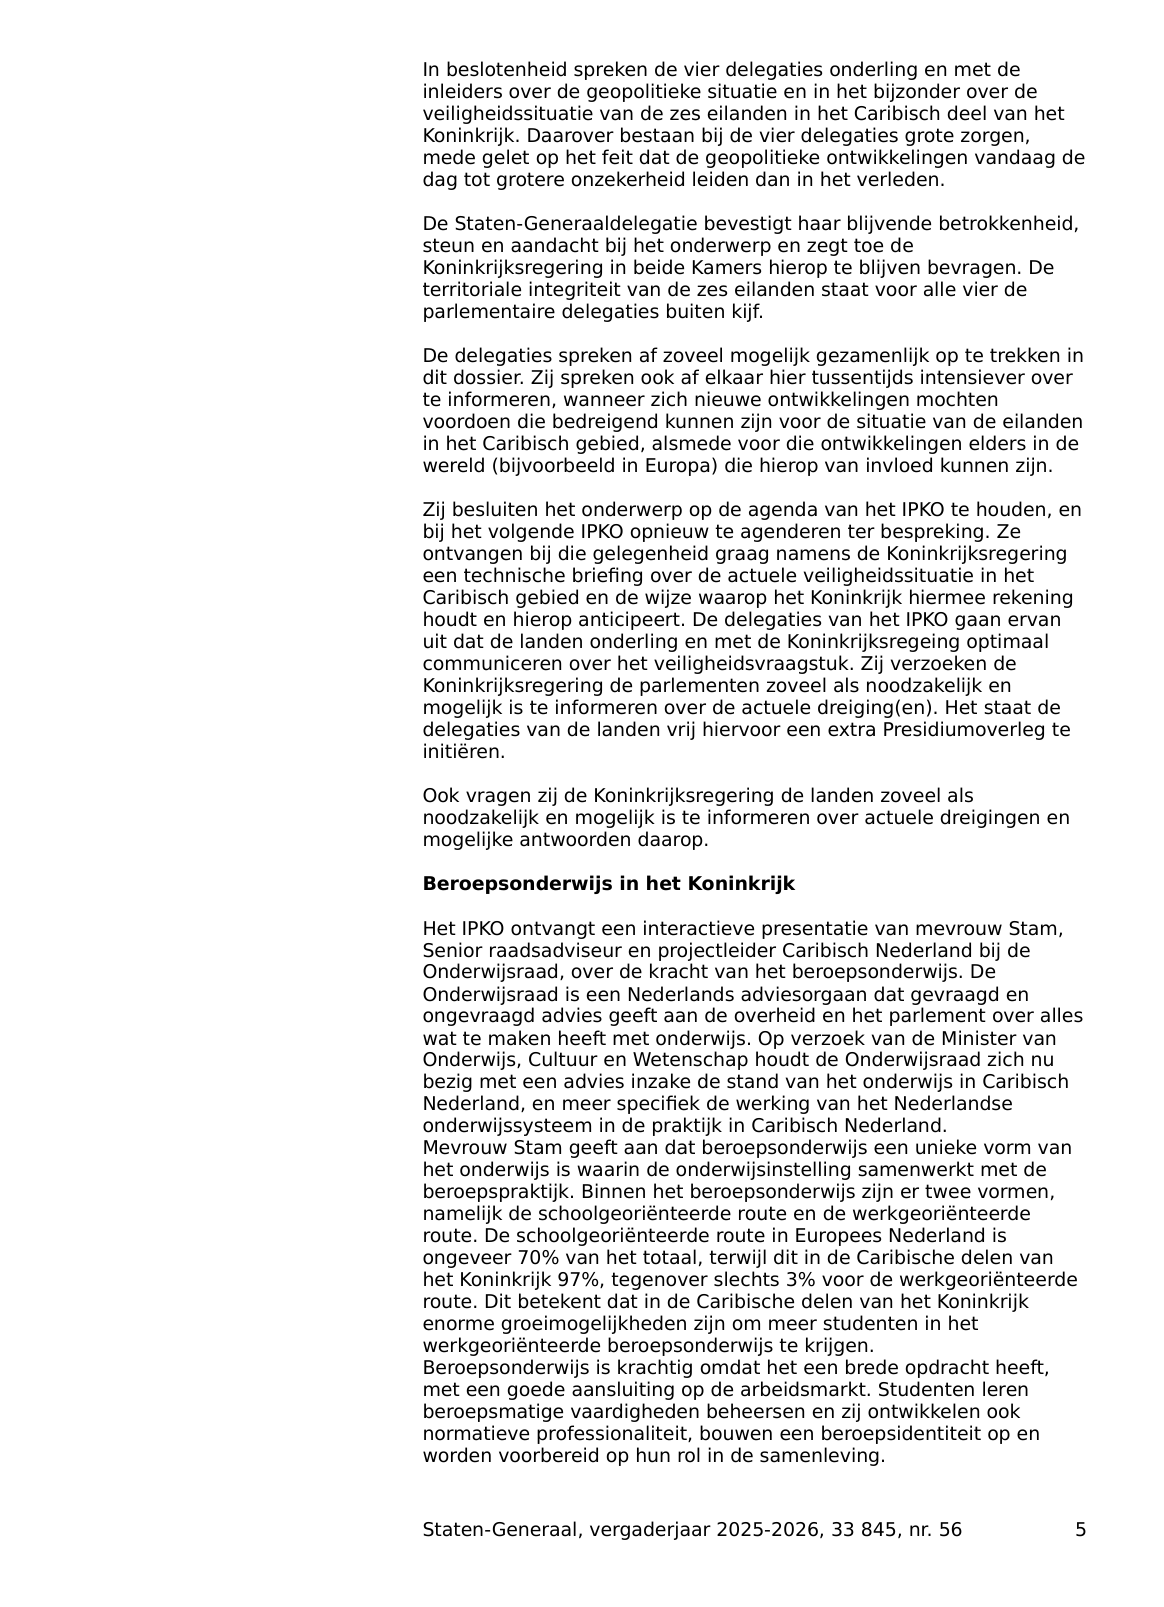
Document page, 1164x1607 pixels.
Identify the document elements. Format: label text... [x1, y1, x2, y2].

text Zij besluiten het onderwerp op de agenda van het IPKO te houden, en bij het volgende IPKO opnieuw te agenderen ter bespreking. Ze ontvangen bij die gelegenheid graag namens de Koninkrijksregering een technische briefing over de actuele veiligheidssituatie in het Caribisch gebied en de wijze waarop het Koninkrijk hiermee rekening houdt en hierop anticipeert. De delegaties van het IPKO gaan ervan uit dat de landen onderling en met de Koninkrijksregeing optimaal communiceren over het veiligheidsvraagstuk. Zij verzoeken de Koninkrijksregering de parlementen zoveel als noodzakelijk en mogelijk is te informeren over de actuele dreiging(en). Het staat de delegaties van de landen vrij hiervoor een extra Presidiumoverleg te initiëren. [422, 499, 1087, 763]
text Beroepsonderwijs is krachtig omdat het een brede opdracht heeft, met een goede aansluiting op de arbeidsmarkt. Studenten leren beroepsmatige vaardigheden beheersen en zij ontwikkelen ook normatieve professionaliteit, bouwen een beroepsidentiteit op en worden voorbereid op hun rol in de samenleving. [422, 1357, 1087, 1467]
text Ook vragen zij de Koninkrijksregering de landen zoveel als noodzakelijk en mogelijk is te informeren over actuele dreigingen en mogelijke antwoorden daarop. [422, 785, 1087, 851]
text In beslotenheid spreken de vier delegaties onderling en met de inleiders over de geopolitieke situatie en in het bijzonder over de veiligheidssituatie van de zes eilanden in het Caribisch deel van het Koninkrijk. Daarover bestaan bij de vier delegaties grote zorgen, mede gelet op het feit dat de geopolitieke ontwikkelingen vandaag de dag tot grotere onzekerheid leiden dan in het verleden. [422, 59, 1087, 191]
text Mevrouw Stam geeft aan dat beroepsonderwijs een unieke vorm van het onderwijs is waarin de onderwijsinstelling samenwerkt met de beroepspraktijk. Binnen het beroepsonderwijs zijn er twee vormen, namelijk de schoolgeoriënteerde route en de werkgeoriënteerde route. De schoolgeoriënteerde route in Europees Nederland is ongeveer 70% van het totaal, terwijl dit in de Caribische delen van het Koninkrijk 97%, tegenover slechts 3% voor de werkgeoriënteerde route. Dit betekent dat in de Caribische delen van het Koninkrijk enorme groeimogelijkheden zijn om meer studenten in het werkgeoriënteerde beroepsonderwijs te krijgen. [422, 1137, 1087, 1357]
text De delegaties spreken af zoveel mogelijk gezamenlijk op te trekken in dit dossier. Zij spreken ook af elkaar hier tussentijds intensiever over te informeren, wanneer zich nieuwe ontwikkelingen mochten voordoen die bedreigend kunnen zijn voor de situatie van de eilanden in het Caribisch gebied, alsmede voor die ontwikkelingen elders in de wereld (bijvoorbeeld in Europa) die hierop van invloed kunnen zijn. [422, 345, 1087, 477]
text De Staten-Generaaldelegatie bevestigt haar blijvende betrokkenheid, steun en aandacht bij het onderwerp en zegt toe de Koninkrijksregering in beide Kamers hierop te blijven bevragen. De territoriale integriteit van de zes eilanden staat voor alle vier de parlementaire delegaties buiten kijf. [422, 213, 1087, 323]
text Het IPKO ontvangt een interactieve presentatie van mevrouw Stam, Senior raadsadviseur en projectleider Caribisch Nederland bij de Onderwijsraad, over de kracht van het beroepsonderwijs. De Onderwijsraad is een Nederlands adviesorgaan dat gevraagd en ongevraagd advies geeft aan de overheid en het parlement over alles wat te maken heeft met onderwijs. Op verzoek van de Minister van Onderwijs, Cultuur en Wetenschap houdt de Onderwijsraad zich nu bezig met een advies inzake de stand van het onderwijs in Caribisch Nederland, en meer specifiek de werking van het Nederlandse onderwijssysteem in de praktijk in Caribisch Nederland. [422, 917, 1087, 1137]
subtitle Beroepsonderwijs in het Koninkrijk [422, 873, 1087, 895]
